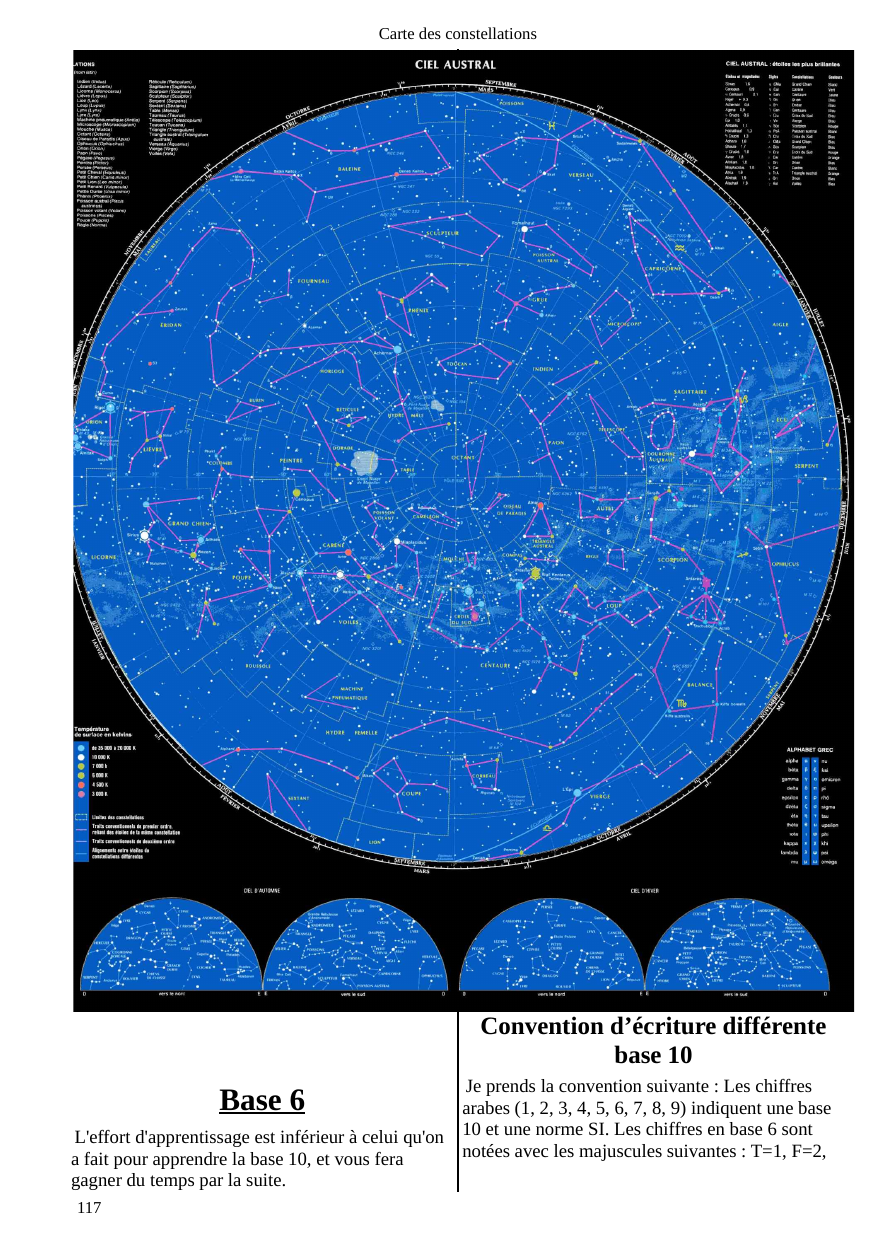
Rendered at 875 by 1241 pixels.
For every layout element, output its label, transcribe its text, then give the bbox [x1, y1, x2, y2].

text L'effort d'apprentissage est inférieur à celui qu'on a fait pour apprendre la base 10, et vous fera gagner du temps par la suite. [71, 1126, 453, 1191]
text Je prends la convention suivante : Les chiffres arabes (1, 2, 3, 4, 5, 6, 7, 8, 9) indiquent une base 10 et une norme SI. Les chiffres en base 6 sont notées avec les majuscules suivantes : T=1, F=2, [462, 1075, 844, 1161]
subtitle Convention d’écriture différente base 10 [462, 1012, 844, 1069]
picture [73, 50, 855, 1012]
subtitle Base 6 [71, 1081, 453, 1117]
